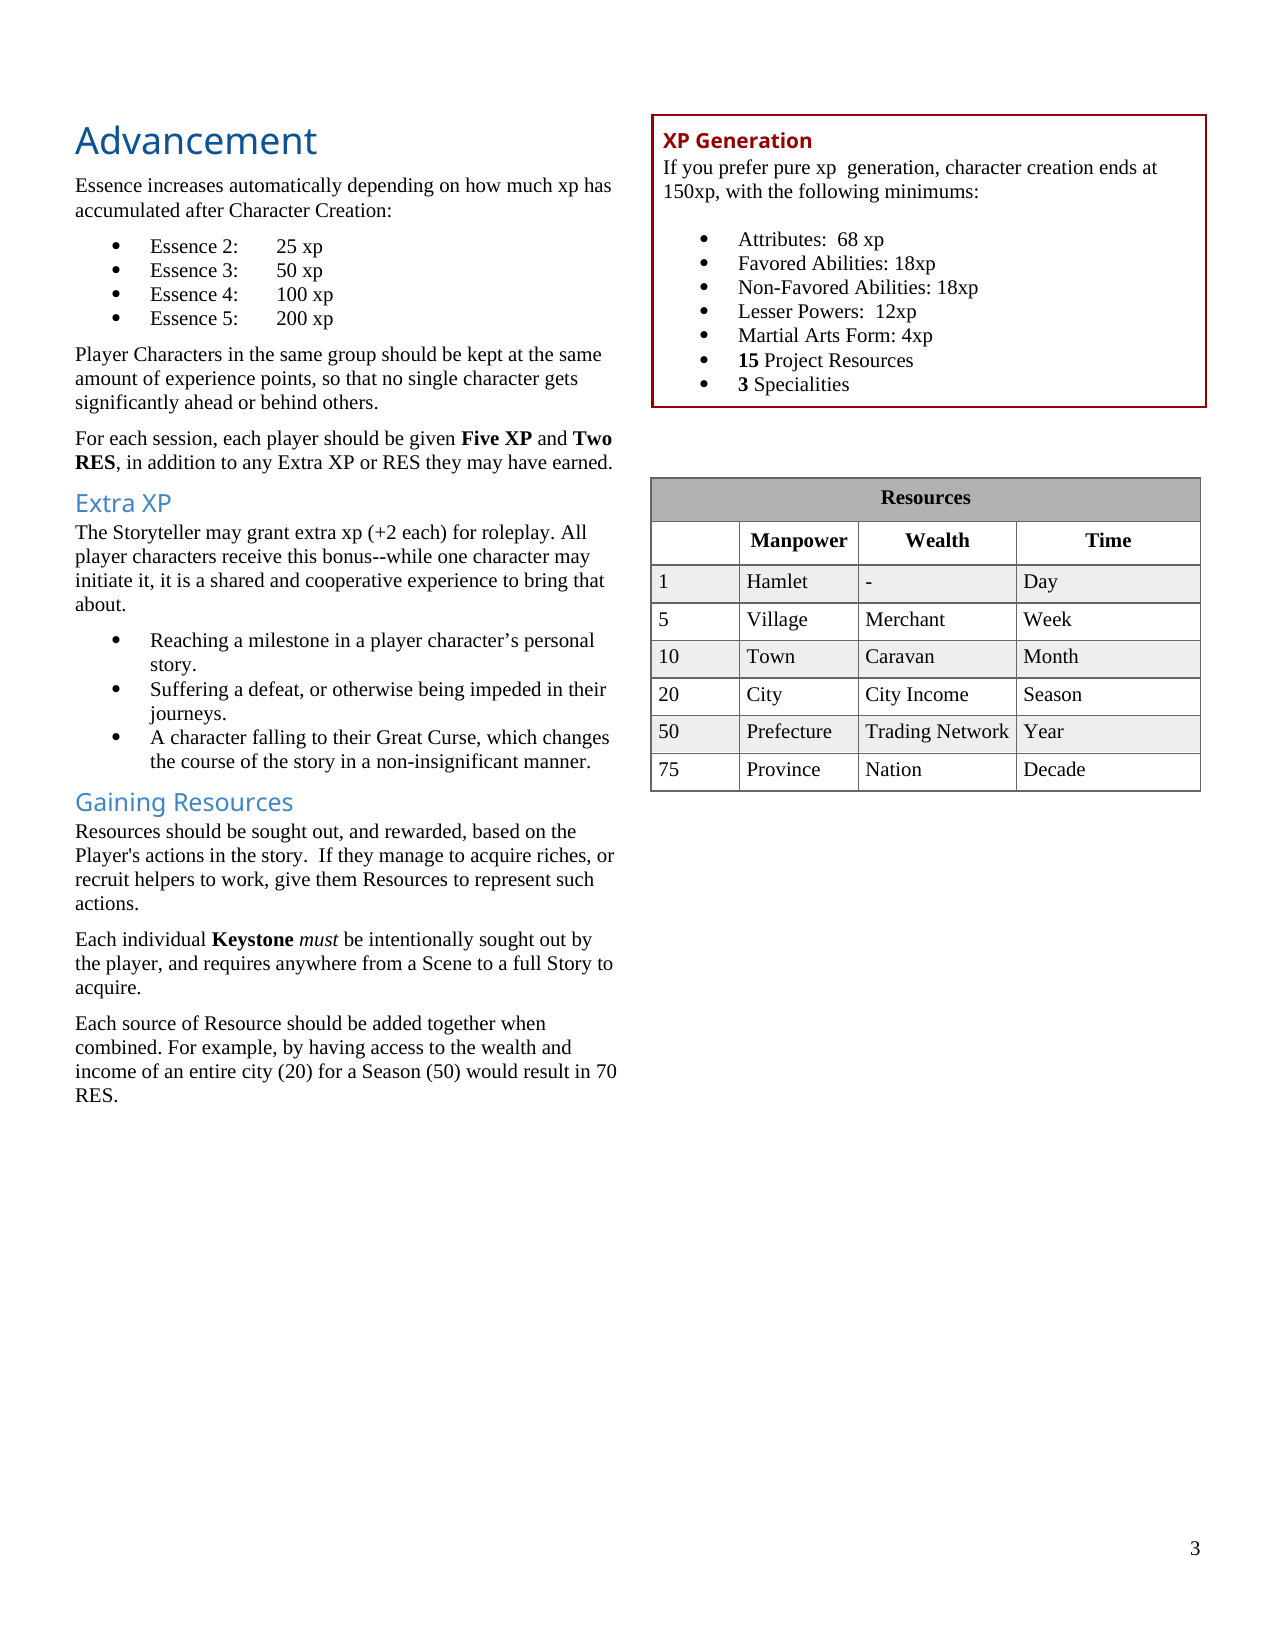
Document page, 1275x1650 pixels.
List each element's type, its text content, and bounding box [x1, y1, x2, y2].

text Player Characters in the same group should be kept at the same amount of experience points, so that no single character gets significantly ahead or behind others. [75, 342, 622, 414]
table_cell Month [1017, 641, 1200, 677]
table_cell Merchant [859, 604, 1016, 639]
table_cell Province [740, 754, 858, 790]
table_cell Week [1017, 604, 1200, 639]
subtitle Extra XP [75, 486, 622, 520]
table_cell Wealth [859, 522, 1016, 564]
list A character falling to their Great Curse, which changes the course of the story in a non-insignificant manner. [112, 724, 622, 773]
list Reaching a milestone in a player character’s personal story. [112, 628, 622, 676]
text The Storyteller may grant extra xp (+2 each) for roleplay. All player characters receive this bonus--while one character may initiate it, it is a shared and cooperative experience to bring that about. [75, 520, 622, 616]
text For each session, each player should be given Five XP and Two RES, in addition to any Extra XP or RES they may have earned. [75, 426, 622, 474]
table_cell Hamlet [740, 566, 858, 602]
list Essence 4: 100 xp [112, 282, 622, 306]
table_cell Prefecture [740, 716, 858, 752]
table_cell Day [1017, 566, 1200, 602]
table_cell Village [740, 604, 858, 639]
table_cell 10 [652, 641, 739, 677]
subtitle Advancement [75, 114, 622, 165]
list Suffering a defeat, or otherwise being impeded in their journeys. [112, 676, 622, 724]
table_cell 5 [652, 604, 739, 639]
table_cell Nation [859, 754, 1016, 790]
table_cell 50 [652, 716, 739, 752]
table_header XP Generation If you prefer pure xp generation, character creation ends at 150xp, with the following minimums: Attributes: 68 xp Favored Abilities: 18xp Non-Favored Abilities: 18xp Lesser Powers: 12xp Martial Arts Form: 4xp 15 Project Resources 3 Specialities [654, 116, 1205, 406]
list Essence 2: 25 xp [112, 233, 622, 258]
table_header Resources [652, 479, 1200, 521]
table_cell - [859, 566, 1016, 602]
table_cell 20 [652, 679, 739, 715]
table_cell City Income [859, 679, 1016, 715]
table_cell 1 [652, 566, 739, 602]
table_cell Decade [1017, 754, 1200, 790]
table_cell City [740, 679, 858, 715]
table_cell [652, 522, 739, 564]
table_cell Trading Network [859, 716, 1016, 752]
text Essence increases automatically depending on how much xp has accumulated after Character Creation: [75, 173, 622, 222]
text Resources should be sought out, and rewarded, based on the Player's actions in the story. If they manage to acquire riches, or recruit helpers to work, give them Resources to represent such actions. [75, 819, 622, 915]
text Each individual Keystone must be intentionally sought out by the player, and requires anywhere from a Scene to a full Story to acquire. [75, 927, 622, 999]
subtitle Gaining Resources [75, 785, 622, 819]
table_cell 75 [652, 754, 739, 790]
table_cell Caravan [859, 641, 1016, 677]
list Essence 5: 200 xp [112, 306, 622, 330]
table_cell Season [1017, 679, 1200, 715]
list Essence 3: 50 xp [112, 258, 622, 282]
table_cell Manpower [740, 522, 858, 564]
table_cell Year [1017, 716, 1200, 752]
table_cell Time [1017, 522, 1200, 564]
table_cell Town [740, 641, 858, 677]
text Each source of Resource should be added together when combined. For example, by having access to the wealth and income of an entire city (20) for a Season (50) would result in 70 RES. [75, 1011, 622, 1107]
